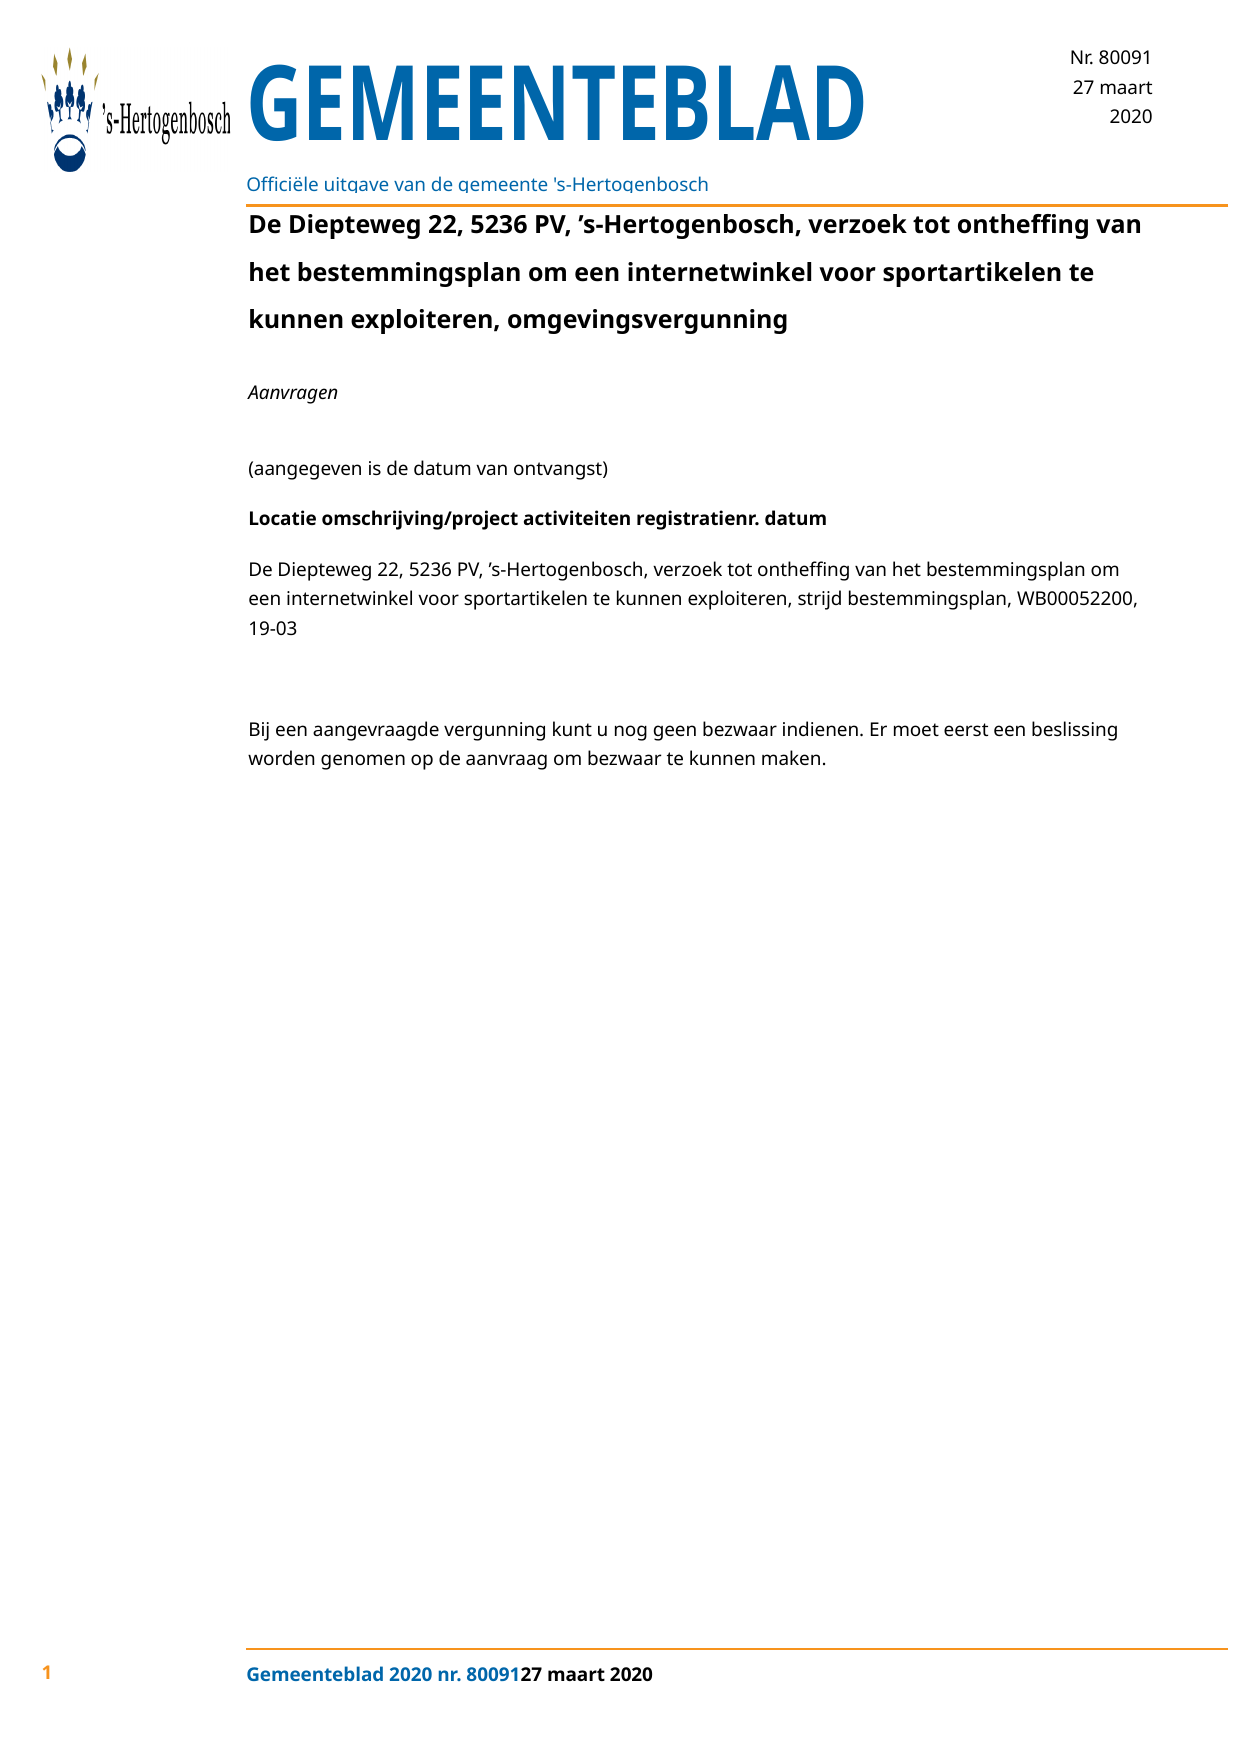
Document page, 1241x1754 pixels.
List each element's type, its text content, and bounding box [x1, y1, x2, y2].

text Bij een aangevraagde vergunning kunt u nog geen bezwaar indienen. Er moet eerst een beslissing worden genomen op de aanvraag om bezwaar te kunnen maken. [248, 716, 1152, 771]
text De Diepteweg 22, 5236 PV, ’s-Hertogenbosch, verzoek tot ontheffing van het bestemmingsplan om een internetwinkel voor sportartikelen te kunnen exploiteren, strijd bestemmingsplan, WB00052200, 19-03 [248, 556, 1152, 641]
picture [41, 47, 231, 172]
text Aanvragen [248, 379, 1152, 405]
text Locatie omschrijving/project activiteiten registratienr. datum [248, 506, 1152, 531]
text (aangegeven is de datum van ontvangst) [248, 455, 1152, 481]
text De Diepteweg 22, 5236 PV, ’s-Hertogenbosch, verzoek tot ontheffing van het bestemmingsplan om een internetwinkel voor sportartikelen te kunnen exploiteren, omgevingsvergunning [248, 207, 1152, 336]
